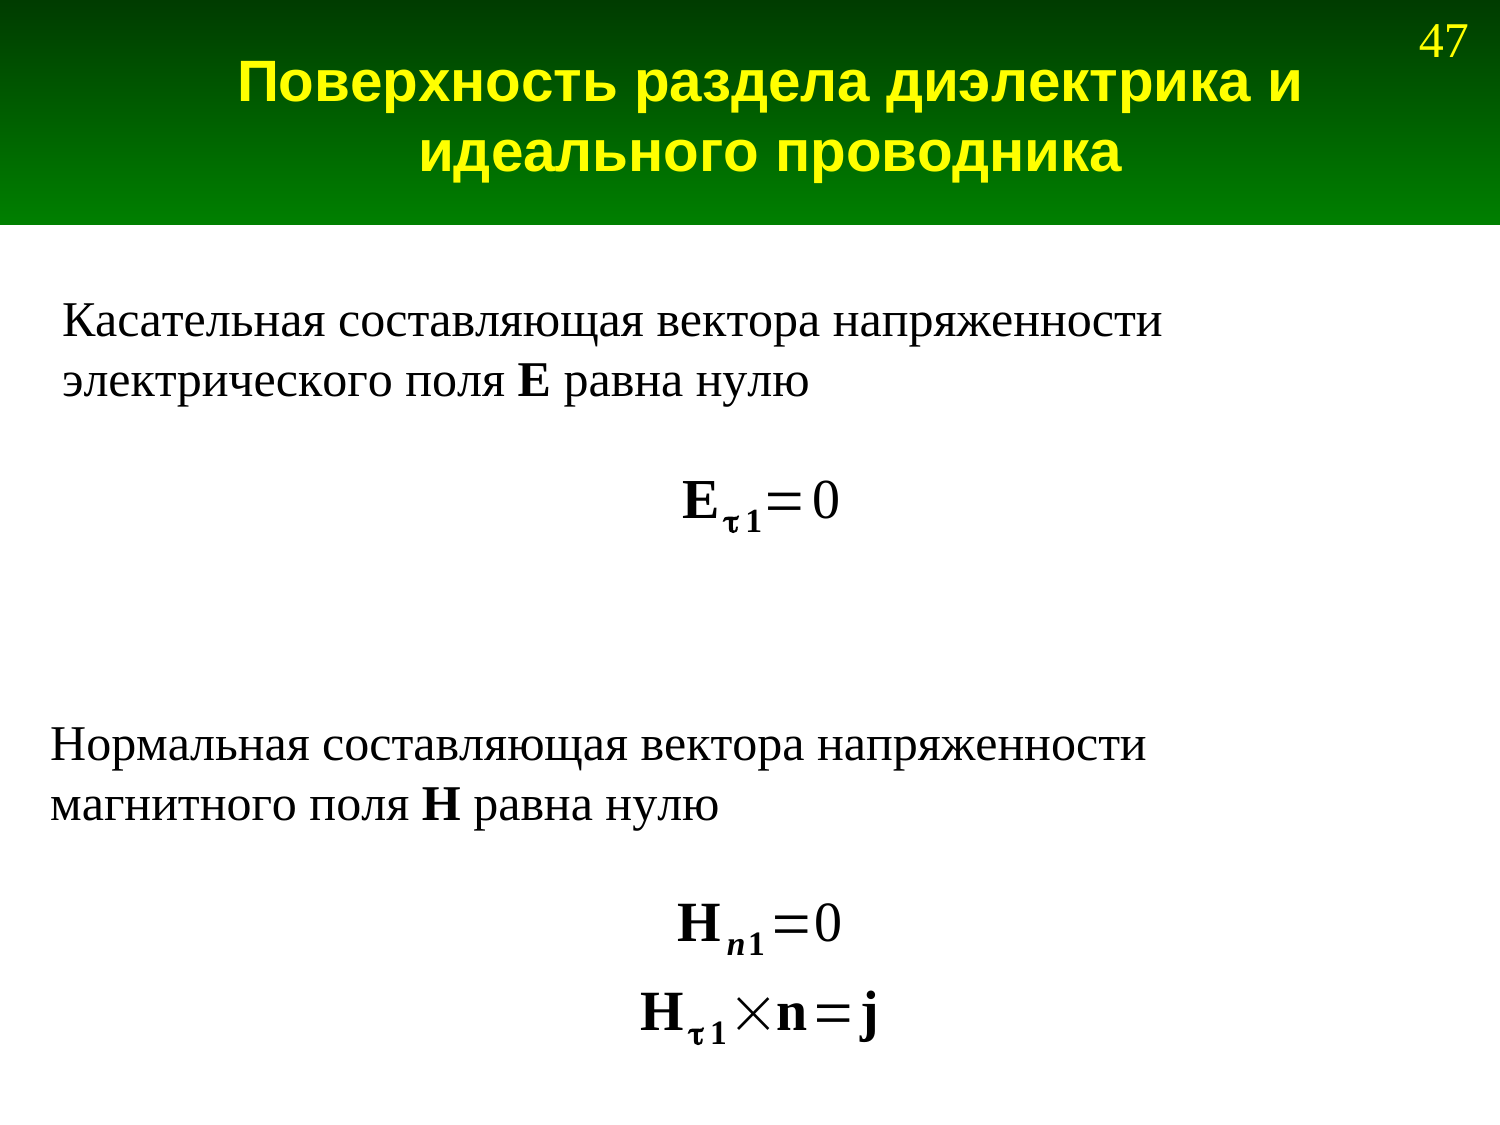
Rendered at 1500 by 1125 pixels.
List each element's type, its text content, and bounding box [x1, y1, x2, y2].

chart [668, 468, 853, 540]
text_box Нормальная составляющая вектора напряженности магнитного поля H равна нулю [35, 702, 1418, 838]
text_box Касательная составляющая вектора напряженности электрического поля E равна нулю [47, 278, 1430, 414]
chart [663, 891, 857, 964]
title Поверхность раздела диэлектрика и идеального проводника [88, 18, 1453, 207]
chart [626, 980, 894, 1052]
